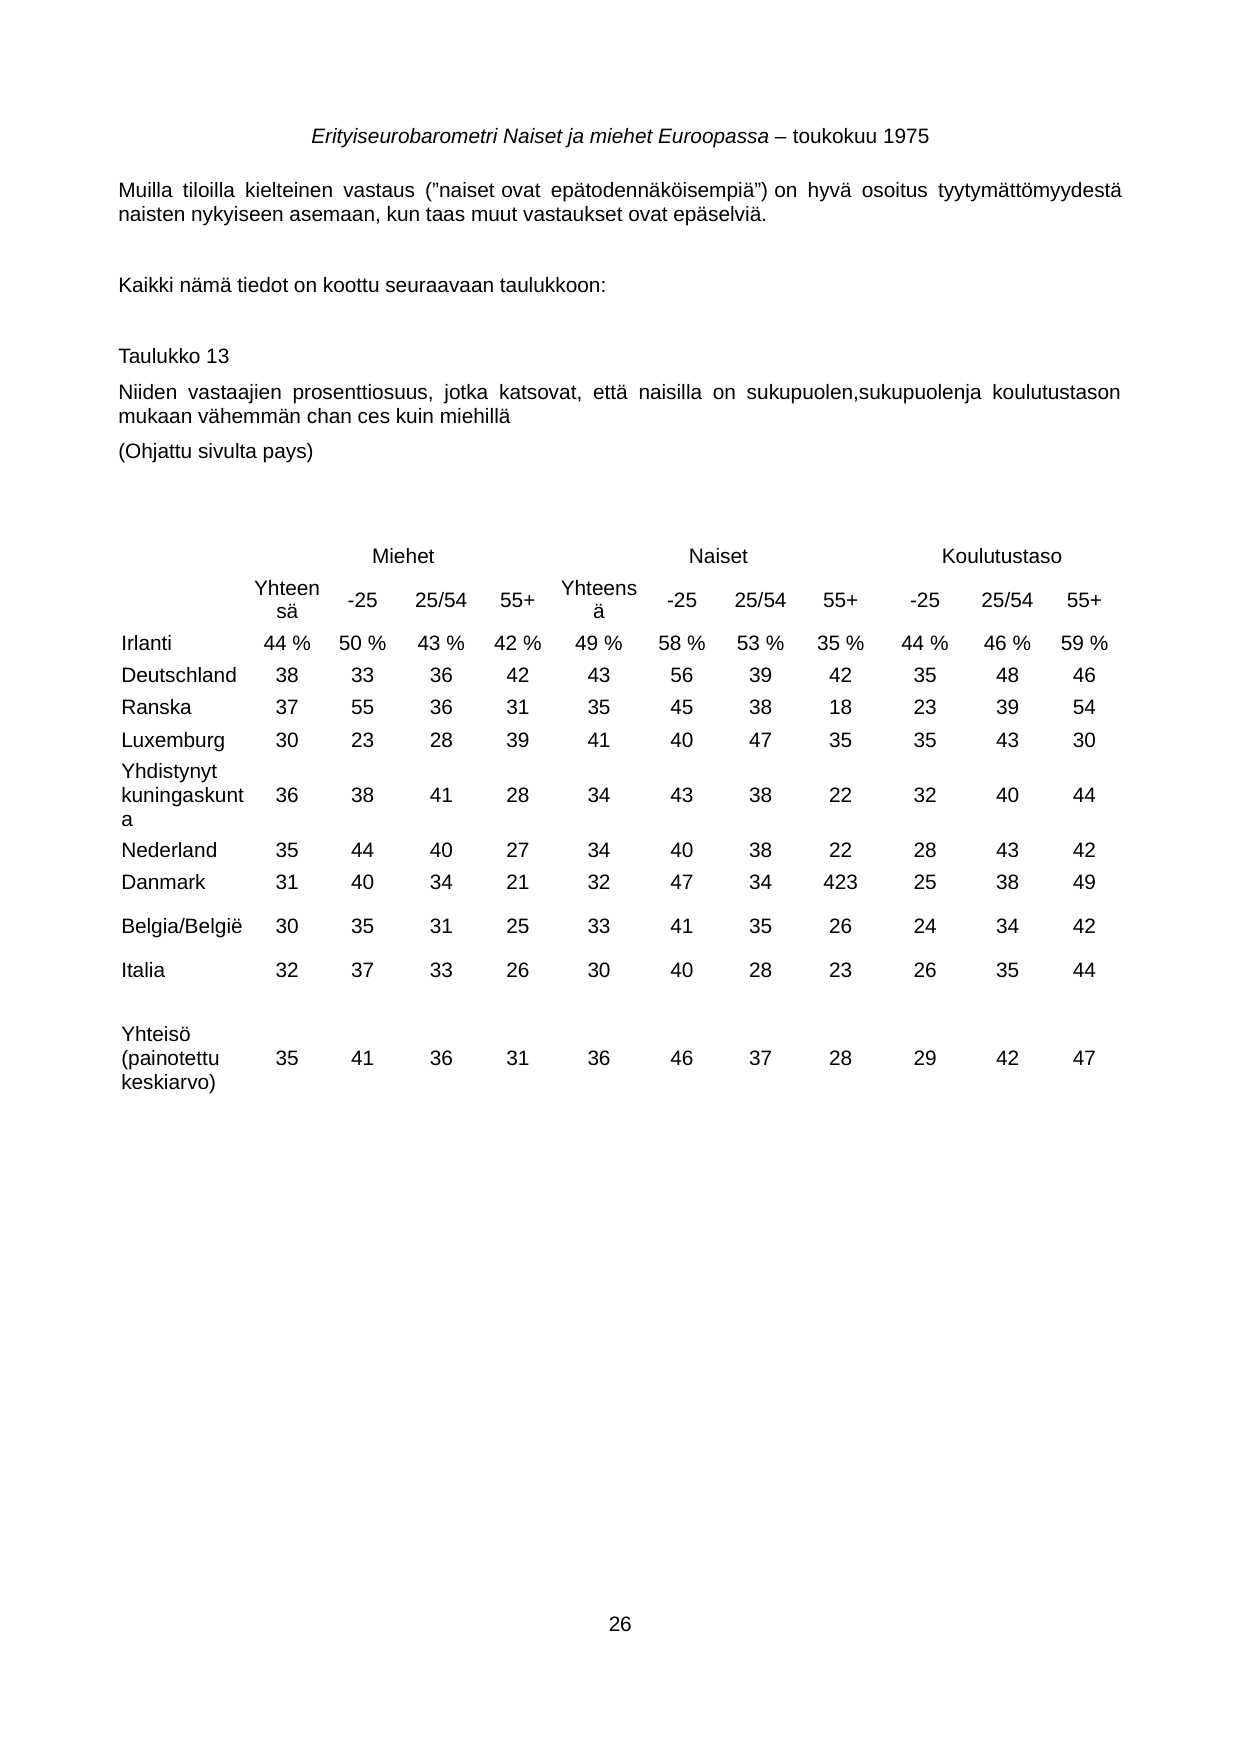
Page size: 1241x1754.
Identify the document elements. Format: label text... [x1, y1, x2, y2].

table_cell 35 [881, 659, 968, 691]
table_cell 36 [555, 1019, 642, 1097]
table_cell [800, 987, 881, 1019]
table_cell 48 [968, 659, 1046, 691]
table_cell 40 [642, 954, 721, 987]
table_cell 25/54 [721, 573, 799, 626]
table_cell [251, 987, 323, 1019]
table_cell 26 [881, 954, 968, 987]
table_cell 55+ [480, 573, 555, 626]
table_cell -25 [323, 573, 402, 626]
table_cell 38 [968, 866, 1046, 898]
table_cell 34 [402, 866, 480, 898]
table_cell 23 [323, 724, 402, 756]
table_cell 44 % [881, 626, 968, 659]
table_cell 27 [480, 834, 555, 866]
table_cell 43 [968, 834, 1046, 866]
table_cell [555, 987, 642, 1019]
table_cell 35 [721, 898, 799, 954]
table_cell 33 [402, 954, 480, 987]
table_cell 29 [881, 1019, 968, 1097]
table_cell 46 % [968, 626, 1046, 659]
table_cell 56 [642, 659, 721, 691]
table_cell [968, 987, 1046, 1019]
table_header Koulutustaso [881, 540, 1122, 572]
table_cell 43 [642, 756, 721, 833]
table_cell 35 [881, 724, 968, 756]
table_cell 34 [968, 898, 1046, 954]
table_cell 46 [1046, 659, 1122, 691]
table_cell 54 [1046, 691, 1122, 723]
table_cell [1046, 987, 1122, 1019]
table_cell 37 [323, 954, 402, 987]
table_cell 40 [642, 834, 721, 866]
table_cell 40 [642, 724, 721, 756]
table_cell Italia [118, 954, 251, 987]
table_cell Yhdistynyt kuningaskunta [118, 756, 251, 833]
table_cell -25 [642, 573, 721, 626]
table_cell [881, 987, 968, 1019]
table_cell 26 [800, 898, 881, 954]
table_cell 26 [480, 954, 555, 987]
table_cell 50 % [323, 626, 402, 659]
table_cell 43 % [402, 626, 480, 659]
table_cell 53 % [721, 626, 799, 659]
table_header [118, 540, 251, 572]
table_cell -25 [881, 573, 968, 626]
table_cell 38 [323, 756, 402, 833]
table_cell 35 [800, 724, 881, 756]
table_cell 40 [402, 834, 480, 866]
table_cell 35 [968, 954, 1046, 987]
table_cell 30 [555, 954, 642, 987]
table_cell 32 [555, 866, 642, 898]
table_cell 49 % [555, 626, 642, 659]
table_cell [118, 573, 251, 626]
table_cell 55+ [1046, 573, 1122, 626]
table_cell 41 [402, 756, 480, 833]
table_cell 35 [251, 834, 323, 866]
table_cell 47 [1046, 1019, 1122, 1097]
table_cell [480, 987, 555, 1019]
table_cell 42 [1046, 834, 1122, 866]
table_cell 39 [968, 691, 1046, 723]
table_cell 43 [968, 724, 1046, 756]
table_cell 40 [968, 756, 1046, 833]
table_cell 31 [480, 691, 555, 723]
table_header Miehet [251, 540, 555, 572]
table_cell 41 [323, 1019, 402, 1097]
table_cell 34 [555, 834, 642, 866]
table_cell 28 [402, 724, 480, 756]
table_cell Luxemburg [118, 724, 251, 756]
table_cell 45 [642, 691, 721, 723]
table_cell 58 % [642, 626, 721, 659]
table_cell 34 [555, 756, 642, 833]
table_cell 22 [800, 756, 881, 833]
table_cell Danmark [118, 866, 251, 898]
table_cell [323, 987, 402, 1019]
table_cell 28 [480, 756, 555, 833]
table_cell Irlanti [118, 626, 251, 659]
text Taulukko 13 [118, 344, 1122, 368]
table_cell 55 [323, 691, 402, 723]
table_cell 36 [402, 691, 480, 723]
table_cell 28 [721, 954, 799, 987]
table_cell 44 [1046, 756, 1122, 833]
table_cell [402, 987, 480, 1019]
table_cell 32 [251, 954, 323, 987]
table_cell Yhteisö (painotettu keskiarvo) [118, 1019, 251, 1097]
table_cell 23 [800, 954, 881, 987]
table_cell 30 [1046, 724, 1122, 756]
table_cell [721, 987, 799, 1019]
table_cell 25/54 [968, 573, 1046, 626]
table_cell Nederland [118, 834, 251, 866]
table_cell 42 [1046, 898, 1122, 954]
table_cell 39 [480, 724, 555, 756]
table_cell 47 [642, 866, 721, 898]
table_cell Belgia/België [118, 898, 251, 954]
table_cell 31 [402, 898, 480, 954]
text Niiden vastaajien prosenttiosuus, jotka katsovat, että naisilla on sukupuolen,sukupuolenja koulutustason mukaan vähemmän chan ces kuin miehillä [118, 379, 1122, 427]
table_cell 37 [251, 691, 323, 723]
table_cell 41 [555, 724, 642, 756]
table_cell 36 [402, 1019, 480, 1097]
table_cell 59 % [1046, 626, 1122, 659]
table_cell Deutschland [118, 659, 251, 691]
text Kaikki nämä tiedot on koottu seuraavaan taulukkoon: [118, 273, 1122, 297]
table_cell 42 [480, 659, 555, 691]
table_cell 55+ [800, 573, 881, 626]
table_cell 30 [251, 898, 323, 954]
text (Ohjattu sivulta pays) [118, 439, 1122, 463]
table_cell 37 [721, 1019, 799, 1097]
table_cell 31 [480, 1019, 555, 1097]
table_cell 41 [642, 898, 721, 954]
table_cell 21 [480, 866, 555, 898]
table_cell 39 [721, 659, 799, 691]
table_cell [118, 987, 251, 1019]
table_cell 40 [323, 866, 402, 898]
table_cell 38 [251, 659, 323, 691]
table_cell 44 [323, 834, 402, 866]
table_cell 38 [721, 834, 799, 866]
table_cell 35 % [800, 626, 881, 659]
table_cell 49 [1046, 866, 1122, 898]
table_cell Yhteensä [251, 573, 323, 626]
table_cell 38 [721, 691, 799, 723]
table_cell 33 [555, 898, 642, 954]
table_cell 35 [323, 898, 402, 954]
table_header Naiset [555, 540, 881, 572]
table_cell Yhteensä [555, 573, 642, 626]
table_cell 43 [555, 659, 642, 691]
table_cell 42 [800, 659, 881, 691]
table_cell Ranska [118, 691, 251, 723]
table_cell 33 [323, 659, 402, 691]
table_cell 42 [968, 1019, 1046, 1097]
table_cell 38 [721, 756, 799, 833]
table_cell 46 [642, 1019, 721, 1097]
table_cell 25 [480, 898, 555, 954]
table_cell 42 % [480, 626, 555, 659]
table_cell 18 [800, 691, 881, 723]
table_cell 35 [251, 1019, 323, 1097]
table_cell 44 [1046, 954, 1122, 987]
text Muilla tiloilla kielteinen vastaus (”naiset ovat epätodennäköisempiä”) on hyvä osoitus tyytymättömyydestä naisten nykyiseen asemaan, kun taas muut vastaukset ovat epäselviä. [118, 177, 1122, 225]
table_cell 25 [881, 866, 968, 898]
table_cell 28 [881, 834, 968, 866]
table_cell 36 [402, 659, 480, 691]
table_cell 22 [800, 834, 881, 866]
table_cell 24 [881, 898, 968, 954]
table_cell 31 [251, 866, 323, 898]
table_cell 30 [251, 724, 323, 756]
table_cell 25/54 [402, 573, 480, 626]
table_cell 47 [721, 724, 799, 756]
table_cell 44 % [251, 626, 323, 659]
table_cell 32 [881, 756, 968, 833]
table_cell 34 [721, 866, 799, 898]
table_cell 28 [800, 1019, 881, 1097]
table_cell 35 [555, 691, 642, 723]
table_cell 23 [881, 691, 968, 723]
table_cell [642, 987, 721, 1019]
table_cell 423 [800, 866, 881, 898]
table_cell 36 [251, 756, 323, 833]
